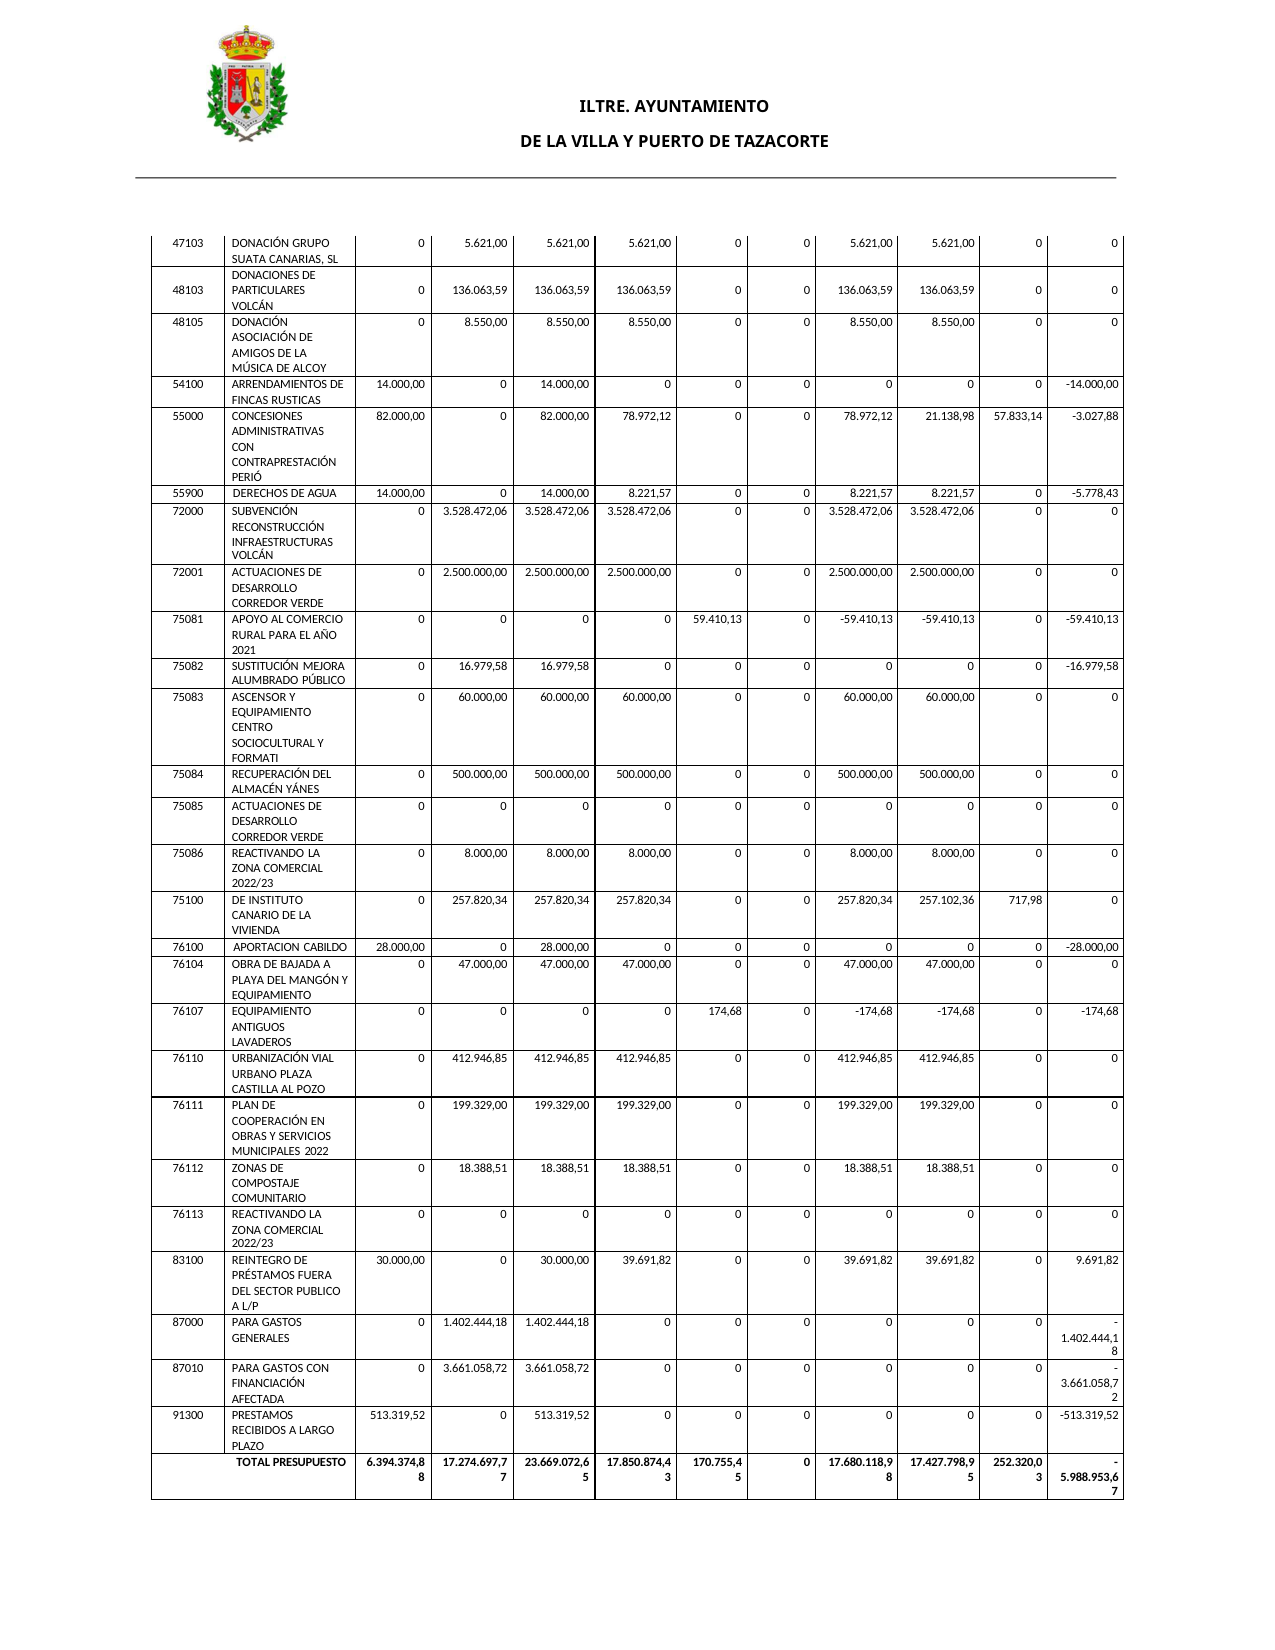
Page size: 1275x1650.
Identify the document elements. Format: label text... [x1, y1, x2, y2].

table_cell 0 [980, 659, 1047, 688]
table_cell 75082 [152, 659, 224, 688]
table_cell 412.946,85 [432, 1051, 513, 1096]
table_cell 0 [677, 845, 747, 891]
table_cell 0 [677, 565, 747, 611]
table_cell 8.221,57 [596, 486, 676, 502]
table_cell 60.000,00 [898, 689, 979, 765]
table_cell 30.000,00 [356, 1252, 431, 1313]
table_cell 0 [980, 1207, 1047, 1251]
table_cell 83100 [152, 1252, 224, 1313]
table_cell 0 [898, 1407, 979, 1453]
table_cell PRESTAMOS RECIBIDOS A LARGO PLAZO [225, 1407, 355, 1453]
table_cell SUBVENCIÓN RECONSTRUCCIÓN INFRAESTRUCTURAS VOLCÁN [225, 504, 355, 563]
table_cell -174,68 [816, 1004, 897, 1049]
table_cell 76110 [152, 1051, 224, 1096]
table_cell 199.329,00 [816, 1098, 897, 1159]
table_cell 0 [748, 1207, 815, 1251]
table_header DONACIÓN GRUPO SUATA CANARIAS, SL [225, 236, 355, 266]
table_cell 2.500.000,00 [816, 565, 897, 611]
table_cell 8.000,00 [898, 845, 979, 891]
table_cell 500.000,00 [898, 766, 979, 797]
table_cell 0 [816, 798, 897, 844]
table_cell 0 [432, 1252, 513, 1313]
table_cell 8.550,00 [596, 314, 676, 376]
table_cell 0 [356, 957, 431, 1002]
table_cell 78.972,12 [596, 408, 676, 485]
table_cell 2.500.000,00 [596, 565, 676, 611]
table_cell 0 [677, 314, 747, 376]
table_cell 412.946,85 [596, 1051, 676, 1096]
table_cell 47.000,00 [596, 957, 676, 1002]
table_cell DERECHOS DE AGUA [225, 486, 355, 502]
table_cell 0 [980, 612, 1047, 657]
table_cell 0 [677, 939, 747, 956]
table_cell 0 [356, 267, 431, 313]
table_cell 0 [356, 565, 431, 611]
table_cell 0 [432, 486, 513, 502]
table_cell REACTIVANDO LA ZONA COMERCIAL 2022/23 [225, 845, 355, 891]
table_cell 257.820,34 [596, 892, 676, 938]
table_header 0 [980, 236, 1047, 266]
table_cell 500.000,00 [596, 766, 676, 797]
table_cell 500.000,00 [514, 766, 594, 797]
table_cell 60.000,00 [596, 689, 676, 765]
table_cell ACTUACIONES DE DESARROLLO CORREDOR VERDE [225, 565, 355, 611]
table_header 5.621,00 [898, 236, 979, 266]
table_cell 0 [596, 659, 676, 688]
table_cell 8.000,00 [514, 845, 594, 891]
table_cell 17.274.697,7 7 [432, 1454, 513, 1499]
table_cell 0 [356, 1051, 431, 1096]
table_cell 0 [356, 504, 431, 563]
table_cell 0 [514, 1004, 594, 1049]
table_cell 0 [1048, 1098, 1123, 1159]
table_cell 0 [677, 1407, 747, 1453]
table_cell 30.000,00 [514, 1252, 594, 1313]
table_cell 16.979,58 [432, 659, 513, 688]
table_cell 0 [748, 408, 815, 485]
table_cell 0 [980, 314, 1047, 376]
table_cell 1.402.444,18 [514, 1315, 594, 1359]
table_cell 199.329,00 [432, 1098, 513, 1159]
table_cell 0 [514, 1207, 594, 1251]
table_cell DONACIONES DE PARTICULARES VOLCÁN [225, 267, 355, 313]
table_cell 2.500.000,00 [514, 565, 594, 611]
table_cell 18.388,51 [596, 1160, 676, 1206]
table_cell 0 [748, 1051, 815, 1096]
table_cell 0 [596, 1207, 676, 1251]
table_cell 21.138,98 [898, 408, 979, 485]
table_cell 0 [677, 1160, 747, 1206]
table_cell 0 [816, 1407, 897, 1453]
table_cell 257.820,34 [432, 892, 513, 938]
table_cell 0 [596, 1360, 676, 1406]
table_cell 60.000,00 [816, 689, 897, 765]
table_cell -14.000,00 [1048, 377, 1123, 407]
table_cell 0 [677, 486, 747, 502]
table_cell ACTUACIONES DE DESARROLLO CORREDOR VERDE [225, 798, 355, 844]
table_cell 0 [1048, 565, 1123, 611]
table_cell 8.000,00 [432, 845, 513, 891]
table_header 0 [356, 236, 431, 266]
table_cell 0 [356, 1360, 431, 1406]
table_cell 0 [748, 939, 815, 956]
table_cell 0 [748, 766, 815, 797]
table_cell APOYO AL COMERCIO RURAL PARA EL AÑO 2021 [225, 612, 355, 657]
table_cell 0 [748, 314, 815, 376]
table_cell 39.691,82 [816, 1252, 897, 1313]
table_cell REINTEGRO DE PRÉSTAMOS FUERA DEL SECTOR PUBLICO A L/P [225, 1252, 355, 1313]
table_cell 47.000,00 [432, 957, 513, 1002]
table_cell 0 [356, 766, 431, 797]
table_cell 28.000,00 [356, 939, 431, 956]
table_cell 0 [980, 1315, 1047, 1359]
table_cell 76111 [152, 1098, 224, 1159]
table_cell 513.319,52 [514, 1407, 594, 1453]
table_cell 14.000,00 [514, 486, 594, 502]
table_cell 0 [898, 1315, 979, 1359]
table_cell 0 [816, 1360, 897, 1406]
table_cell 57.833,14 [980, 408, 1047, 485]
table_cell 199.329,00 [596, 1098, 676, 1159]
table_cell 0 [748, 845, 815, 891]
table_cell 23.669.072,6 5 [514, 1454, 594, 1499]
table_cell 0 [677, 689, 747, 765]
table_cell 17.680.118,9 8 [816, 1454, 897, 1499]
table_cell 412.946,85 [514, 1051, 594, 1096]
table_cell 136.063,59 [898, 267, 979, 313]
table_cell 3.528.472,06 [432, 504, 513, 563]
table_cell 0 [432, 1207, 513, 1251]
table_cell 0 [980, 1098, 1047, 1159]
table_cell 0 [980, 845, 1047, 891]
table_cell 0 [980, 689, 1047, 765]
table_cell 174,68 [677, 1004, 747, 1049]
table_cell 0 [980, 798, 1047, 844]
table_cell 28.000,00 [514, 939, 594, 956]
table_cell 75083 [152, 689, 224, 765]
table_cell 170.755,4 5 [677, 1454, 747, 1499]
table_cell 0 [596, 798, 676, 844]
table_cell 55900 [152, 486, 224, 502]
table_cell 0 [748, 504, 815, 563]
table_cell URBANIZACIÓN VIAL URBANO PLAZA CASTILLA AL POZO [225, 1051, 355, 1096]
table_cell 0 [1048, 267, 1123, 313]
table_cell 0 [432, 798, 513, 844]
table_header 0 [748, 236, 815, 266]
table_header 5.621,00 [514, 236, 594, 266]
table_cell 17.850.874,4 3 [596, 1454, 676, 1499]
table_header 47103 [152, 236, 224, 266]
table_cell 0 [816, 1315, 897, 1359]
table_cell 412.946,85 [816, 1051, 897, 1096]
table_cell 91300 [152, 1407, 224, 1453]
table_cell 16.979,58 [514, 659, 594, 688]
table_cell 0 [432, 1004, 513, 1049]
table_cell 82.000,00 [356, 408, 431, 485]
table_cell 47.000,00 [514, 957, 594, 1002]
table_cell 0 [677, 766, 747, 797]
table_cell 0 [748, 1407, 815, 1453]
table_cell ZONAS DE COMPOSTAJE COMUNITARIO [225, 1160, 355, 1206]
table_cell 18.388,51 [898, 1160, 979, 1206]
table_cell PARA GASTOS GENERALES [225, 1315, 355, 1359]
table_cell 76113 [152, 1207, 224, 1251]
table_cell 0 [748, 798, 815, 844]
table_cell 0 [980, 1051, 1047, 1096]
table_cell 0 [514, 612, 594, 657]
table_cell -59.410,13 [1048, 612, 1123, 657]
table_cell 0 [980, 377, 1047, 407]
table_cell 0 [898, 659, 979, 688]
table_cell 3.661.058,72 [432, 1360, 513, 1406]
table_cell 72000 [152, 504, 224, 563]
table_cell 59.410,13 [677, 612, 747, 657]
table_cell 500.000,00 [816, 766, 897, 797]
table_header 5.621,00 [816, 236, 897, 266]
table_cell CONCESIONES ADMINISTRATIVAS CON CONTRAPRESTACIÓN PERIÓ [225, 408, 355, 485]
table_cell 9.691,82 [1048, 1252, 1123, 1313]
table_cell -59.410,13 [816, 612, 897, 657]
table_cell 0 [677, 1252, 747, 1313]
table_cell -16.979,58 [1048, 659, 1123, 688]
table_cell 0 [748, 1004, 815, 1049]
table_cell 0 [677, 1207, 747, 1251]
table_cell 48103 [152, 267, 224, 313]
table_cell 8.550,00 [432, 314, 513, 376]
table_cell 717,98 [980, 892, 1047, 938]
table_cell OBRA DE BAJADA A PLAYA DEL MANGÓN Y EQUIPAMIENTO [225, 957, 355, 1002]
table_cell 0 [1048, 314, 1123, 376]
table_cell 136.063,59 [432, 267, 513, 313]
table_cell 78.972,12 [816, 408, 897, 485]
table_header 0 [677, 236, 747, 266]
table_cell 0 [677, 1051, 747, 1096]
table_cell 6.394.374,8 8 [356, 1454, 431, 1499]
table_cell 0 [514, 798, 594, 844]
table_cell ARRENDAMIENTOS DE FINCAS RUSTICAS [225, 377, 355, 407]
table_cell 0 [677, 798, 747, 844]
table_cell 412.946,85 [898, 1051, 979, 1096]
table_cell 17.427.798,9 5 [898, 1454, 979, 1499]
table_cell REACTIVANDO LA ZONA COMERCIAL 2022/23 [225, 1207, 355, 1251]
table_cell 3.528.472,06 [816, 504, 897, 563]
table_cell 0 [898, 939, 979, 956]
table_cell 14.000,00 [514, 377, 594, 407]
table_cell 0 [898, 798, 979, 844]
table_cell 0 [748, 565, 815, 611]
table_cell EQUIPAMIENTO ANTIGUOS LAVADEROS [225, 1004, 355, 1049]
table_cell 0 [898, 377, 979, 407]
table_cell 0 [748, 689, 815, 765]
table_cell 39.691,82 [596, 1252, 676, 1313]
table_cell 82.000,00 [514, 408, 594, 485]
table_cell 0 [596, 1004, 676, 1049]
table_cell 257.820,34 [514, 892, 594, 938]
table_cell 0 [432, 939, 513, 956]
table_cell 87010 [152, 1360, 224, 1406]
table_cell 0 [677, 408, 747, 485]
table_cell 75085 [152, 798, 224, 844]
table_cell 0 [596, 612, 676, 657]
table_cell 8.550,00 [514, 314, 594, 376]
table_cell 18.388,51 [816, 1160, 897, 1206]
table_cell 0 [356, 845, 431, 891]
table_cell 54100 [152, 377, 224, 407]
table_cell 3.528.472,06 [898, 504, 979, 563]
table_cell 0 [980, 565, 1047, 611]
table_cell 0 [1048, 689, 1123, 765]
table_cell 0 [898, 1207, 979, 1251]
table_header 0 [1048, 236, 1123, 266]
table_cell 0 [980, 504, 1047, 563]
table_cell -513.319,52 [1048, 1407, 1123, 1453]
table_cell -28.000,00 [1048, 939, 1123, 956]
table_cell 48105 [152, 314, 224, 376]
table_cell 0 [816, 659, 897, 688]
table_cell 75084 [152, 766, 224, 797]
table_cell 0 [1048, 504, 1123, 563]
table_cell 0 [816, 939, 897, 956]
table_cell 0 [748, 1160, 815, 1206]
table_cell RECUPERACIÓN DEL ALMACÉN YÁNES [225, 766, 355, 797]
table_cell 257.820,34 [816, 892, 897, 938]
table_cell 0 [980, 267, 1047, 313]
table_cell 8.000,00 [596, 845, 676, 891]
table_cell 0 [748, 1454, 815, 1499]
table_cell 76104 [152, 957, 224, 1002]
table_cell 75100 [152, 892, 224, 938]
table_cell 76100 [152, 939, 224, 956]
table_cell 0 [356, 612, 431, 657]
table_cell 252.320,0 3 [980, 1454, 1047, 1499]
table_cell SUSTITUCIÓN MEJORA ALUMBRADO PÚBLICO [225, 659, 355, 688]
table_cell 0 [980, 486, 1047, 502]
table_cell 0 [980, 1004, 1047, 1049]
table_cell 0 [816, 1207, 897, 1251]
table_cell 8.550,00 [898, 314, 979, 376]
table_cell 75081 [152, 612, 224, 657]
table_cell 0 [748, 486, 815, 502]
table_cell 0 [677, 377, 747, 407]
table_cell 0 [356, 1315, 431, 1359]
table_cell 76112 [152, 1160, 224, 1206]
table_cell 0 [980, 1160, 1047, 1206]
table_cell 0 [816, 377, 897, 407]
table_cell 0 [596, 939, 676, 956]
table_cell 0 [356, 689, 431, 765]
table_cell 14.000,00 [356, 486, 431, 502]
table_cell 2.500.000,00 [432, 565, 513, 611]
table_cell 513.319,52 [356, 1407, 431, 1453]
table_cell 1.402.444,18 [432, 1315, 513, 1359]
table_cell 0 [980, 939, 1047, 956]
table_cell 3.661.058,72 [514, 1360, 594, 1406]
table_cell 0 [356, 1098, 431, 1159]
table_cell 0 [432, 1407, 513, 1453]
table_cell 0 [1048, 1051, 1123, 1096]
table_cell 0 [677, 1098, 747, 1159]
table_cell 76107 [152, 1004, 224, 1049]
table_cell 199.329,00 [898, 1098, 979, 1159]
table_cell 0 [748, 892, 815, 938]
table_cell 8.550,00 [816, 314, 897, 376]
table_cell DONACIÓN ASOCIACIÓN DE AMIGOS DE LA MÚSICA DE ALCOY [225, 314, 355, 376]
table_cell 0 [748, 957, 815, 1002]
table_cell -5.778,43 [1048, 486, 1123, 502]
table_cell 0 [1048, 957, 1123, 1002]
table_cell 0 [1048, 1207, 1123, 1251]
table_cell 0 [1048, 798, 1123, 844]
table_cell 0 [356, 1004, 431, 1049]
table_cell 0 [748, 1315, 815, 1359]
table_cell DE INSTITUTO CANARIO DE LA VIVIENDA [225, 892, 355, 938]
table_cell 136.063,59 [514, 267, 594, 313]
table_cell 60.000,00 [514, 689, 594, 765]
table_cell 2.500.000,00 [898, 565, 979, 611]
table_cell 8.000,00 [816, 845, 897, 891]
table_cell 0 [432, 408, 513, 485]
table_header 5.621,00 [596, 236, 676, 266]
table_cell 3.528.472,06 [514, 504, 594, 563]
table_cell ASCENSOR Y EQUIPAMIENTO CENTRO SOCIOCULTURAL Y FORMATI [225, 689, 355, 765]
table_cell 0 [748, 659, 815, 688]
table_cell 199.329,00 [514, 1098, 594, 1159]
table_cell 0 [677, 1315, 747, 1359]
table_cell 0 [677, 1360, 747, 1406]
table_cell 72001 [152, 565, 224, 611]
table_cell 60.000,00 [432, 689, 513, 765]
table_cell -59.410,13 [898, 612, 979, 657]
table_cell 0 [596, 1315, 676, 1359]
table_cell - 5.988.953,6 7 [1048, 1454, 1123, 1499]
table_cell 0 [980, 957, 1047, 1002]
table_cell -174,68 [1048, 1004, 1123, 1049]
table_cell 0 [432, 377, 513, 407]
table_cell PLAN DE COOPERACIÓN EN OBRAS Y SERVICIOS MUNICIPALES 2022 [225, 1098, 355, 1159]
table_cell 0 [980, 1360, 1047, 1406]
table_cell 0 [980, 766, 1047, 797]
table_cell 0 [596, 1407, 676, 1453]
table_cell 18.388,51 [432, 1160, 513, 1206]
table_cell 0 [356, 659, 431, 688]
table_cell 0 [677, 957, 747, 1002]
table_cell TOTAL PRESUPUESTO [152, 1454, 355, 1499]
table_cell 0 [677, 267, 747, 313]
table_cell 8.221,57 [898, 486, 979, 502]
table_cell 0 [1048, 766, 1123, 797]
table_cell 0 [677, 504, 747, 563]
table_cell 0 [980, 1407, 1047, 1453]
table_cell 0 [748, 1360, 815, 1406]
table_cell -3.027,88 [1048, 408, 1123, 485]
table_cell 0 [432, 612, 513, 657]
table_cell 0 [356, 1207, 431, 1251]
table_cell 257.102,36 [898, 892, 979, 938]
table_cell 0 [677, 659, 747, 688]
table_cell 0 [1048, 845, 1123, 891]
table_cell 136.063,59 [596, 267, 676, 313]
table_cell 0 [356, 892, 431, 938]
table_cell 87000 [152, 1315, 224, 1359]
table_cell 0 [356, 798, 431, 844]
table_cell - 3.661.058,7 2 [1048, 1360, 1123, 1406]
table_cell 0 [596, 377, 676, 407]
table_cell 14.000,00 [356, 377, 431, 407]
table_cell 0 [748, 1098, 815, 1159]
table_cell 75086 [152, 845, 224, 891]
table_cell 18.388,51 [514, 1160, 594, 1206]
table_cell -174,68 [898, 1004, 979, 1049]
table_cell 0 [356, 1160, 431, 1206]
table_cell 8.221,57 [816, 486, 897, 502]
table_cell 0 [748, 612, 815, 657]
table_cell 136.063,59 [816, 267, 897, 313]
table_header 5.621,00 [432, 236, 513, 266]
table_cell 0 [748, 267, 815, 313]
table_cell 0 [898, 1360, 979, 1406]
table_cell 0 [677, 892, 747, 938]
table_cell APORTACION CABILDO [225, 939, 355, 956]
table_cell 47.000,00 [898, 957, 979, 1002]
table_cell 3.528.472,06 [596, 504, 676, 563]
table_cell 47.000,00 [816, 957, 897, 1002]
table_cell 0 [980, 1252, 1047, 1313]
table_cell 0 [1048, 1160, 1123, 1206]
table_cell 39.691,82 [898, 1252, 979, 1313]
table_cell 500.000,00 [432, 766, 513, 797]
table_cell PARA GASTOS CON FINANCIACIÓN AFECTADA [225, 1360, 355, 1406]
table_cell 0 [1048, 892, 1123, 938]
table_cell 55000 [152, 408, 224, 485]
table_cell 0 [748, 377, 815, 407]
table_cell 0 [356, 314, 431, 376]
table_cell - 1.402.444,1 8 [1048, 1315, 1123, 1359]
table_cell 0 [748, 1252, 815, 1313]
